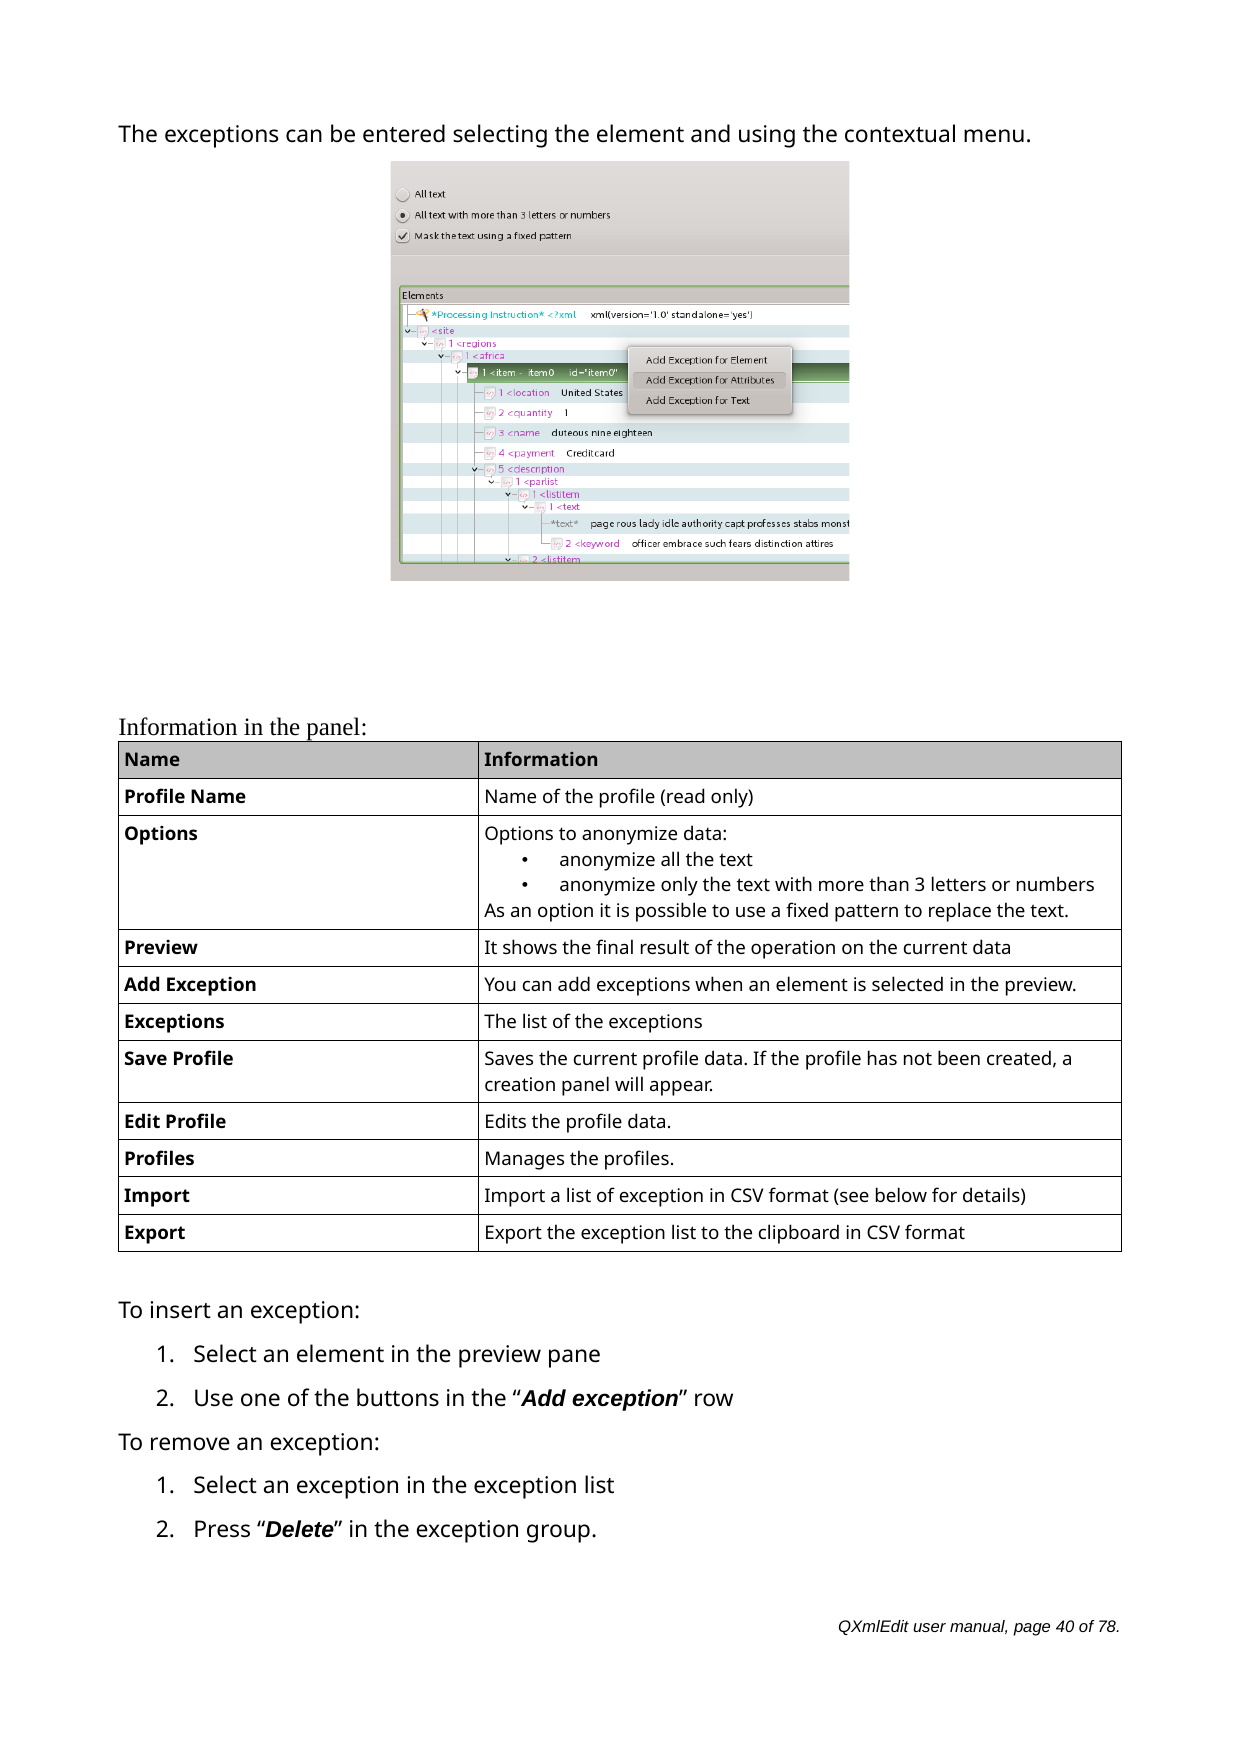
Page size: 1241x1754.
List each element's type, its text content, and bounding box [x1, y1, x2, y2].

table_cell Name of the profile (read only) [479, 779, 1121, 815]
table_cell It shows the final result of the operation on the current data [479, 930, 1121, 966]
table_cell The list of the exceptions [479, 1004, 1121, 1040]
text To insert an exception: [118, 1294, 1122, 1326]
table_cell Add Exception [119, 967, 478, 1003]
table_header Information [479, 742, 1121, 778]
list Select an element in the preview pane [156, 1338, 1122, 1369]
text The exceptions can be entered selecting the element and using the contextual menu. [118, 118, 1122, 149]
table_cell Export the exception list to the clipboard in CSV format [479, 1215, 1121, 1251]
table_cell Saves the current profile data. If the profile has not been created, a creation panel will appear. [479, 1041, 1121, 1102]
text To remove an exception: [118, 1426, 1122, 1457]
table_cell Options [119, 816, 478, 928]
table_cell Edits the profile data. [479, 1103, 1121, 1139]
list Use one of the buttons in the “Add exception” row [156, 1382, 1122, 1413]
table_cell Save Profile [119, 1041, 478, 1102]
table_cell Exceptions [119, 1004, 478, 1040]
list Select an exception in the exception list [156, 1469, 1122, 1501]
table_cell You can add exceptions when an element is selected in the preview. [479, 967, 1121, 1003]
table_cell Export [119, 1215, 478, 1251]
table_cell Edit Profile [119, 1103, 478, 1139]
picture [390, 161, 850, 581]
table_cell Import [119, 1177, 478, 1213]
table_cell Profiles [119, 1140, 478, 1176]
table_cell Preview [119, 930, 478, 966]
table_header Name [119, 742, 478, 778]
table_cell Profile Name [119, 779, 478, 815]
table_cell Options to anonymize data: anonymize all the text anonymize only the text with more than 3 letters or numbers As an option it is possible to use a fixed pattern to replace the text. [479, 816, 1121, 928]
list Press “Delete” in the exception group. [156, 1513, 1122, 1544]
table_cell Manages the profiles. [479, 1140, 1121, 1176]
text Information in the panel: [118, 712, 1122, 741]
table_cell Import a list of exception in CSV format (see below for details) [479, 1177, 1121, 1213]
